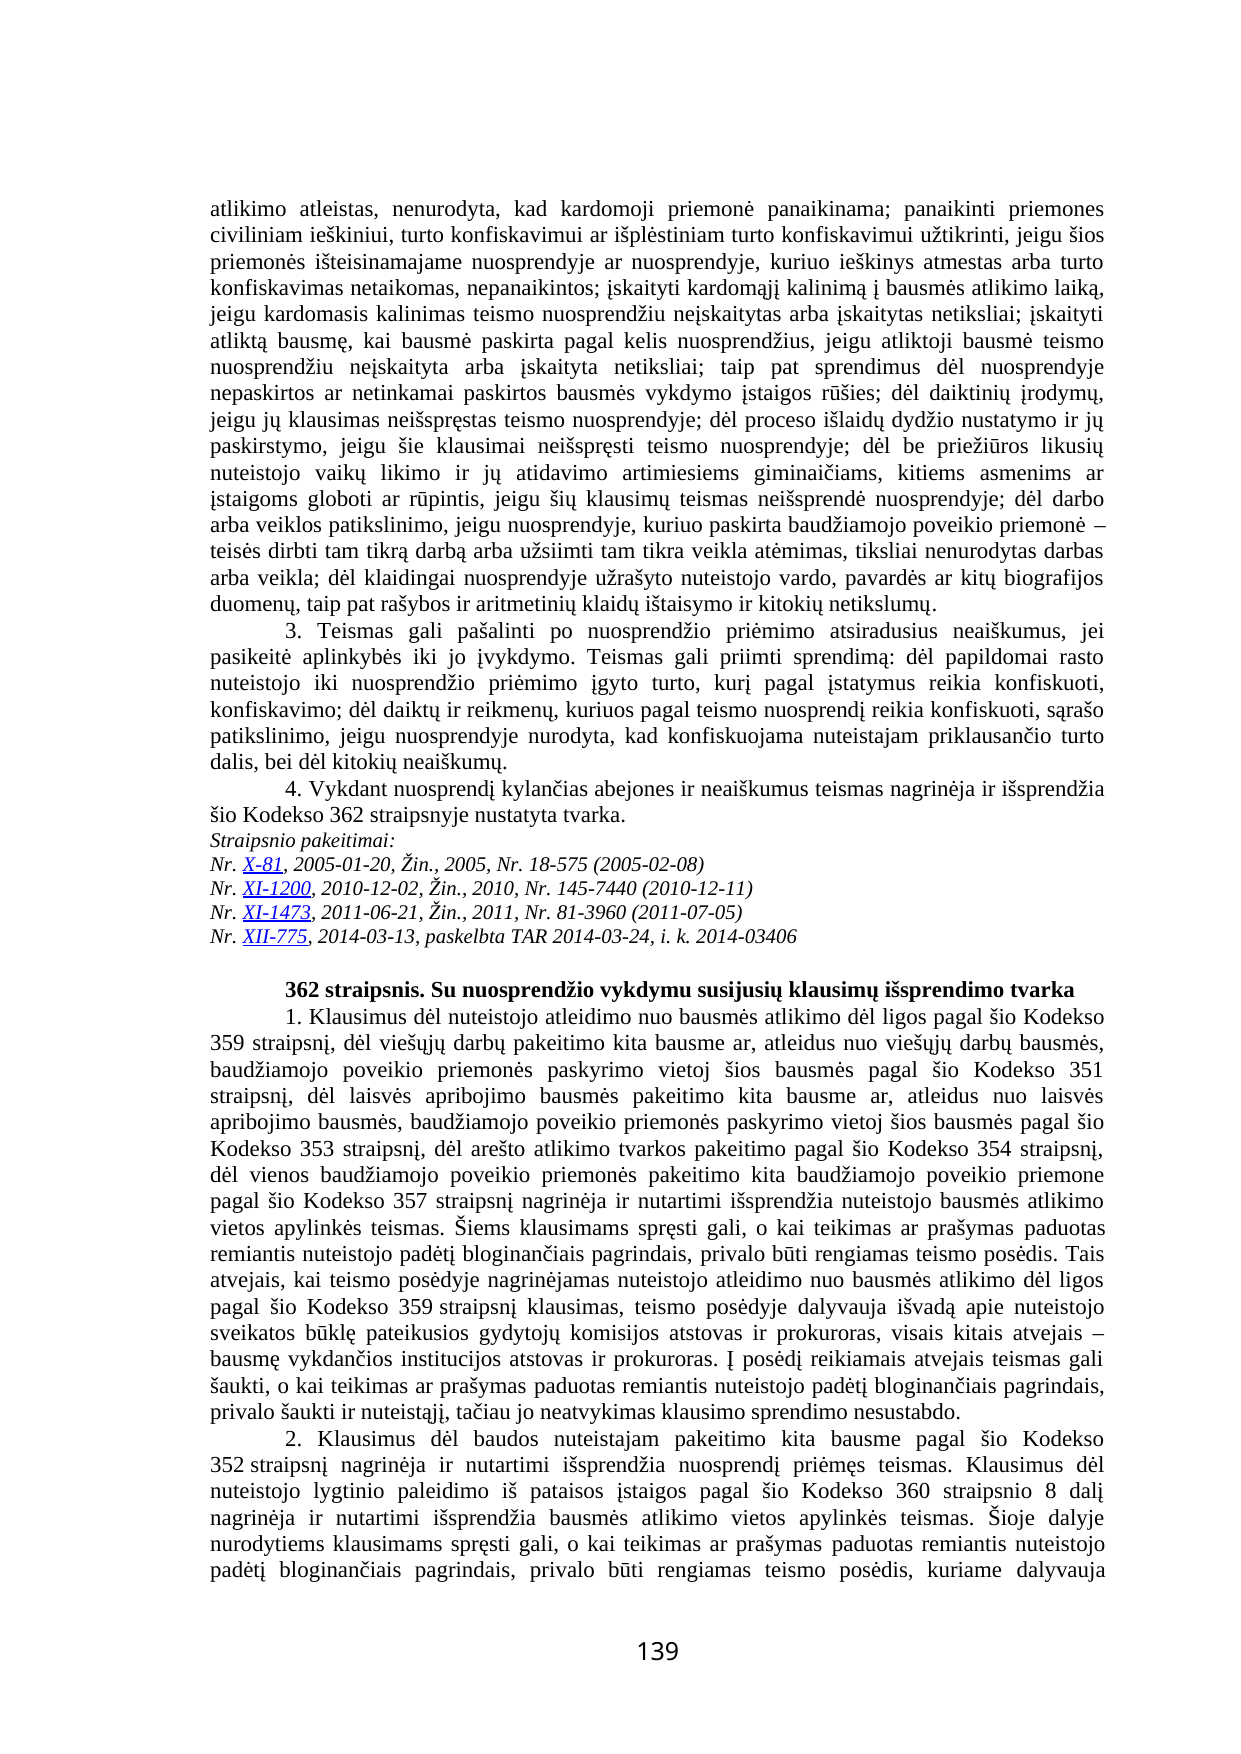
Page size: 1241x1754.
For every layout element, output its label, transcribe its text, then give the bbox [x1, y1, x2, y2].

text 4. Vykdant nuosprendį kylančias abejones ir neaiškumus teismas nagrinėja ir išsprendžia šio Kodekso 362 straipsnyje nustatyta tvarka. [210, 775, 1106, 827]
text Nr. XI-1473, 2011-06-21, Žin., 2011, Nr. 81-3960 (2011-07-05) [210, 900, 1106, 924]
text atlikimo atleistas, nenurodyta, kad kardomoji priemonė panaikinama; panaikinti priemones civiliniam ieškiniui, turto konfiskavimui ar išplėstiniam turto konfiskavimui užtikrinti, jeigu šios priemonės išteisinamajame nuosprendyje ar nuosprendyje, kuriuo ieškinys atmestas arba turto konfiskavimas netaikomas, nepanaikintos; įskaityti kardomąjį kalinimą į bausmės atlikimo laiką, jeigu kardomasis kalinimas teismo nuosprendžiu neįskaitytas arba įskaitytas netiksliai; įskaityti atliktą bausmę, kai bausmė paskirta pagal kelis nuosprendžius, jeigu atliktoji bausmė teismo nuosprendžiu neįskaityta arba įskaityta netiksliai; taip pat sprendimus dėl nuosprendyje nepaskirtos ar netinkamai paskirtos bausmės vykdymo įstaigos rūšies; dėl daiktinių įrodymų, jeigu jų klausimas neišspręstas teismo nuosprendyje; dėl proceso išlaidų dydžio nustatymo ir jų paskirstymo, jeigu šie klausimai neišspręsti teismo nuosprendyje; dėl be priežiūros likusių nuteistojo vaikų likimo ir jų atidavimo artimiesiems giminaičiams, kitiems asmenims ar įstaigoms globoti ar rūpintis, jeigu šių klausimų teismas neišsprendė nuosprendyje; dėl darbo arba veiklos patikslinimo, jeigu nuosprendyje, kuriuo paskirta baudžiamojo poveikio priemonė – teisės dirbti tam tikrą darbą arba užsiimti tam tikra veikla atėmimas, tiksliai nenurodytas darbas arba veikla; dėl klaidingai nuosprendyje užrašyto nuteistojo vardo, pavardės ar kitų biografijos duomenų, taip pat rašybos ir aritmetinių klaidų ištaisymo ir kitokių netikslumų. [210, 195, 1106, 617]
text 362 straipsnis. Su nuosprendžio vykdymu susijusių klausimų išsprendimo tvarka [285, 977, 1106, 1003]
text 3. Teismas gali pašalinti po nuosprendžio priėmimo atsiradusius neaiškumus, jei pasikeitė aplinkybės iki jo įvykdymo. Teismas gali priimti sprendimą: dėl papildomai rasto nuteistojo iki nuosprendžio priėmimo įgyto turto, kurį pagal įstatymus reikia konfiskuoti, konfiskavimo; dėl daiktų ir reikmenų, kuriuos pagal teismo nuosprendį reikia konfiskuoti, sąrašo patikslinimo, jeigu nuosprendyje nurodyta, kad konfiskuojama nuteistajam priklausančio turto dalis, bei dėl kitokių neaiškumų. [210, 617, 1106, 775]
text 1. Klausimus dėl nuteistojo atleidimo nuo bausmės atlikimo dėl ligos pagal šio Kodekso 359 straipsnį, dėl viešųjų darbų pakeitimo kita bausme ar, atleidus nuo viešųjų darbų bausmės, baudžiamojo poveikio priemonės paskyrimo vietoj šios bausmės pagal šio Kodekso 351 straipsnį, dėl laisvės apribojimo bausmės pakeitimo kita bausme ar, atleidus nuo laisvės apribojimo bausmės, baudžiamojo poveikio priemonės paskyrimo vietoj šios bausmės pagal šio Kodekso 353 straipsnį, dėl arešto atlikimo tvarkos pakeitimo pagal šio Kodekso 354 straipsnį, dėl vienos baudžiamojo poveikio priemonės pakeitimo kita baudžiamojo poveikio priemone pagal šio Kodekso 357 straipsnį nagrinėja ir nutartimi išsprendžia nuteistojo bausmės atlikimo vietos apylinkės teismas. Šiems klausimams spręsti gali, o kai teikimas ar prašymas paduotas remiantis nuteistojo padėtį bloginančiais pagrindais, privalo būti rengiamas teismo posėdis. Tais atvejais, kai teismo posėdyje nagrinėjamas nuteistojo atleidimo nuo bausmės atlikimo dėl ligos pagal šio Kodekso 359 straipsnį klausimas, teismo posėdyje dalyvauja išvadą apie nuteistojo sveikatos būklę pateikusios gydytojų komisijos atstovas ir prokuroras, visais kitais atvejais – bausmę vykdančios institucijos atstovas ir prokuroras. Į posėdį reikiamais atvejais teismas gali šaukti, o kai teikimas ar prašymas paduotas remiantis nuteistojo padėtį bloginančiais pagrindais, privalo šaukti ir nuteistąjį, tačiau jo neatvykimas klausimo sprendimo nesustabdo. [210, 1003, 1106, 1424]
text Straipsnio pakeitimai: [210, 827, 1106, 852]
text Nr. XII-775, 2014-03-13, paskelbta TAR 2014-03-24, i. k. 2014-03406 [210, 924, 1106, 948]
text 2. Klausimus dėl baudos nuteistajam pakeitimo kita bausme pagal šio Kodekso 352 straipsnį nagrinėja ir nutartimi išsprendžia nuosprendį priėmęs teismas. Klausimus dėl nuteistojo lygtinio paleidimo iš pataisos įstaigos pagal šio Kodekso 360 straipsnio 8 dalį nagrinėja ir nutartimi išsprendžia bausmės atlikimo vietos apylinkės teismas. Šioje dalyje nurodytiems klausimams spręsti gali, o kai teikimas ar prašymas paduotas remiantis nuteistojo padėtį bloginančiais pagrindais, privalo būti rengiamas teismo posėdis, kuriame dalyvauja [210, 1424, 1106, 1583]
text Nr. XI-1200, 2010-12-02, Žin., 2010, Nr. 145-7440 (2010-12-11) [210, 876, 1106, 900]
text Nr. X-81, 2005-01-20, Žin., 2005, Nr. 18-575 (2005-02-08) [210, 852, 1106, 876]
